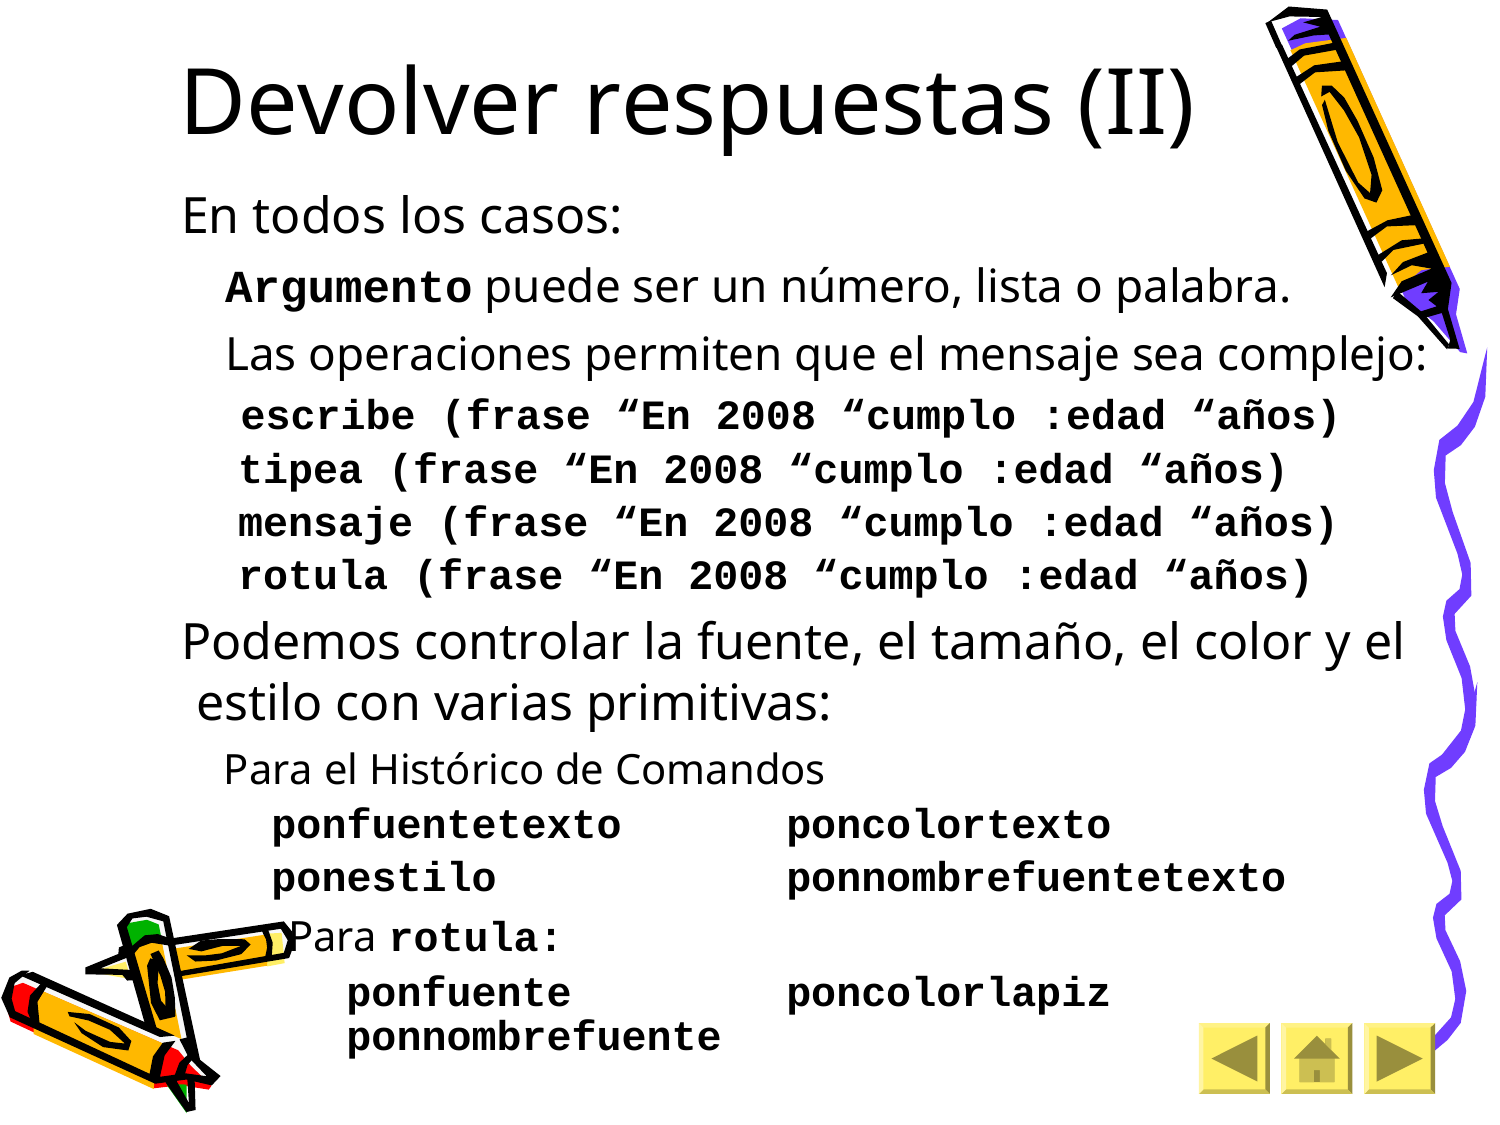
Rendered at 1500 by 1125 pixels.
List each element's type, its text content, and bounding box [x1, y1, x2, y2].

list En todos los casos: Argumento puede ser un número, lista o palabra. Las operaciones permiten que el mensaje sea complejo: escribe (frase “En 2008 “cumplo :edad “años) tipea (frase “En 2008 “cumplo :edad “años) mensaje (frase “En 2008 “cumplo :edad “años) rotula (frase “En 2008 “cumplo :edad “años) Podemos controlar la fuente, el tamaño, el color y el estilo con varias primitivas: Para el Histórico de Comandos ponfuentetexto poncolortexto ponestilo ponnombrefuentetexto Para rotula: ponfuente poncolorlapiz ponnombrefuente [153, 177, 1500, 1092]
text_box [1200, 1023, 1270, 1094]
text_box [1366, 1023, 1436, 1094]
text_box [1283, 1023, 1353, 1094]
title Devolver respuestas (II) [123, 25, 1251, 170]
